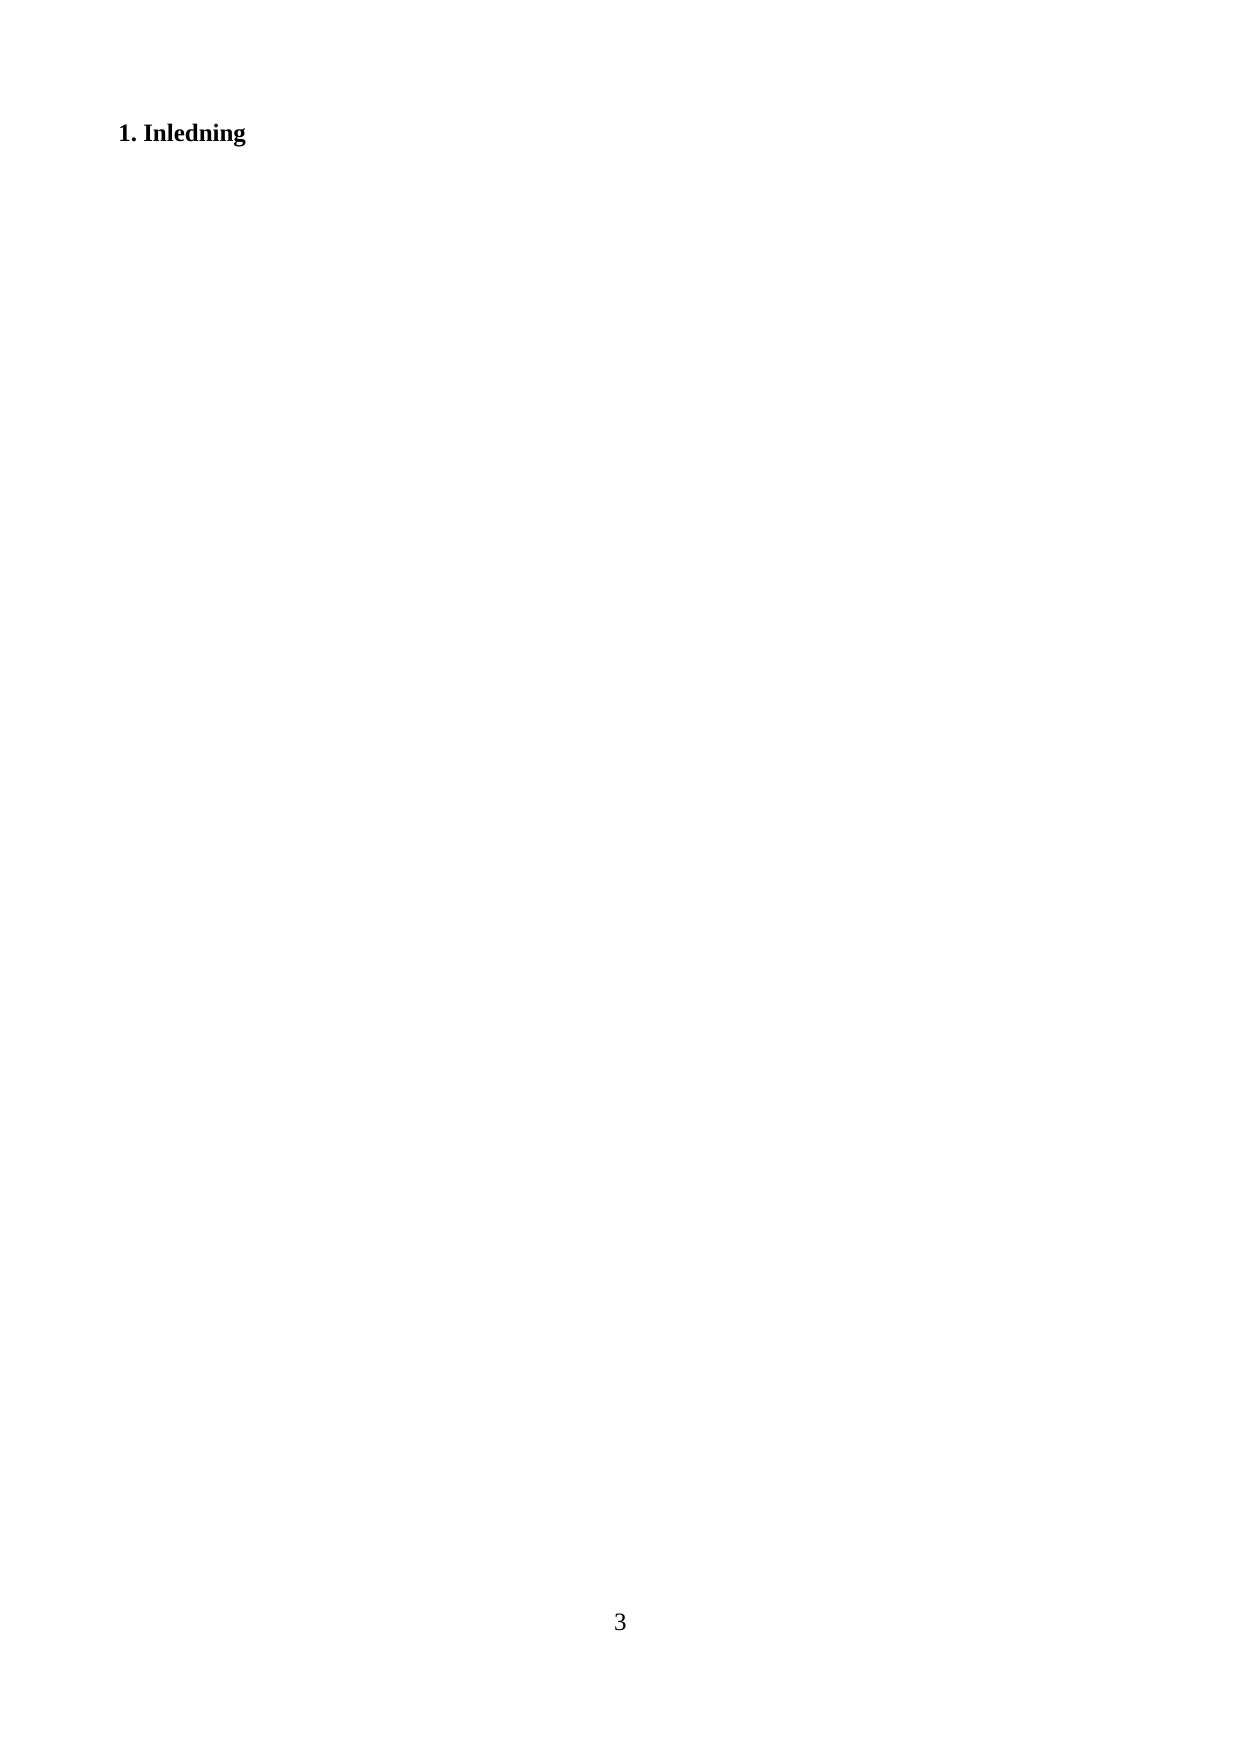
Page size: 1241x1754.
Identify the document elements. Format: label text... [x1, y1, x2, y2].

text 1. Inledning [118, 118, 1122, 147]
